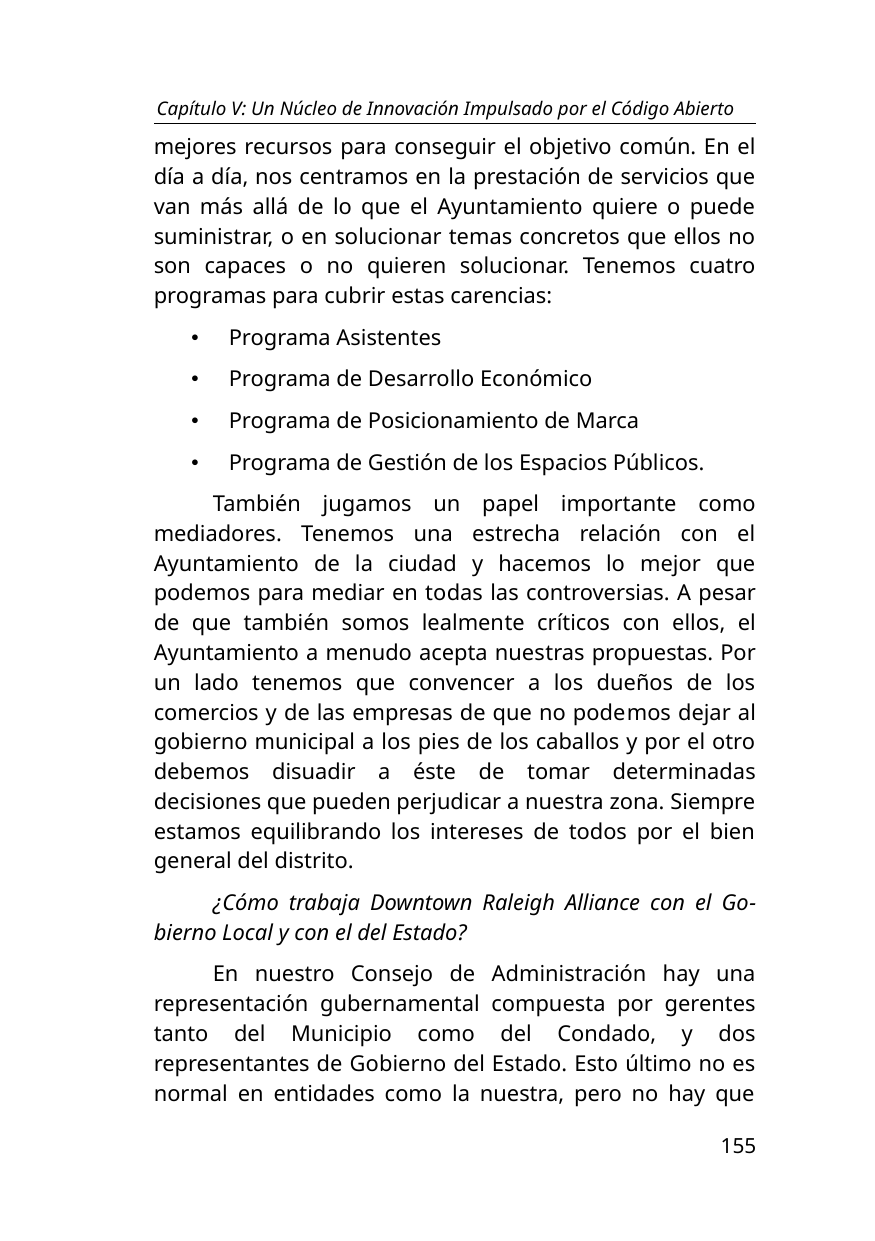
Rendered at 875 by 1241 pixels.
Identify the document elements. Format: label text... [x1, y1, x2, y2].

text También jugamos un papel importante como mediado­res. Tenemos una estrecha relación con el Ayuntamiento de la ciudad y hacemos lo mejor que podemos para mediar en to­das las controversias. A pesar de que también somos lealmen­te críticos con ellos, el Ayuntamiento a menudo acepta nues­tras propuestas. Por un lado tenemos que convencer a los dueños de los comercios y de las empresas de que no pode­mos dejar al gobierno municipal a los pies de los caballos y por el otro debemos disuadir a éste de tomar determinadas decisiones que pueden perjudicar a nuestra zona. Siempre es­tamos equilibrando los intereses de todos por el bien general del distrito. [153, 488, 756, 875]
list Programa Asistentes [191, 322, 756, 352]
text ¿Cómo trabaja Downtown Raleigh Alliance con el Go­bierno Local y con el del Estado? [153, 887, 756, 947]
text En nuestro Consejo de Administración hay una repre­sentación gubernamental compuesta por gerentes tanto del Municipio como del Condado, y dos representantes de Go­bierno del Estado. Esto último no es normal en entidades como la nuestra, pero no hay que [153, 958, 756, 1107]
list Programa de Posicionamiento de Marca [191, 405, 756, 435]
list Programa de Desarrollo Económico [191, 363, 756, 393]
text mejores recursos para conseguir el objetivo común. En el día a día, nos centramos en la prestación de servicios que van más allá de lo que el Ayuntamiento quiere o puede suministrar, o en solucionar temas concretos que ellos no son capaces o no quieren solucionar. Tenemos cuatro programas para cubrir estas carencias: [153, 131, 756, 310]
list Programa de Gestión de los Espacios Públicos. [191, 446, 756, 476]
